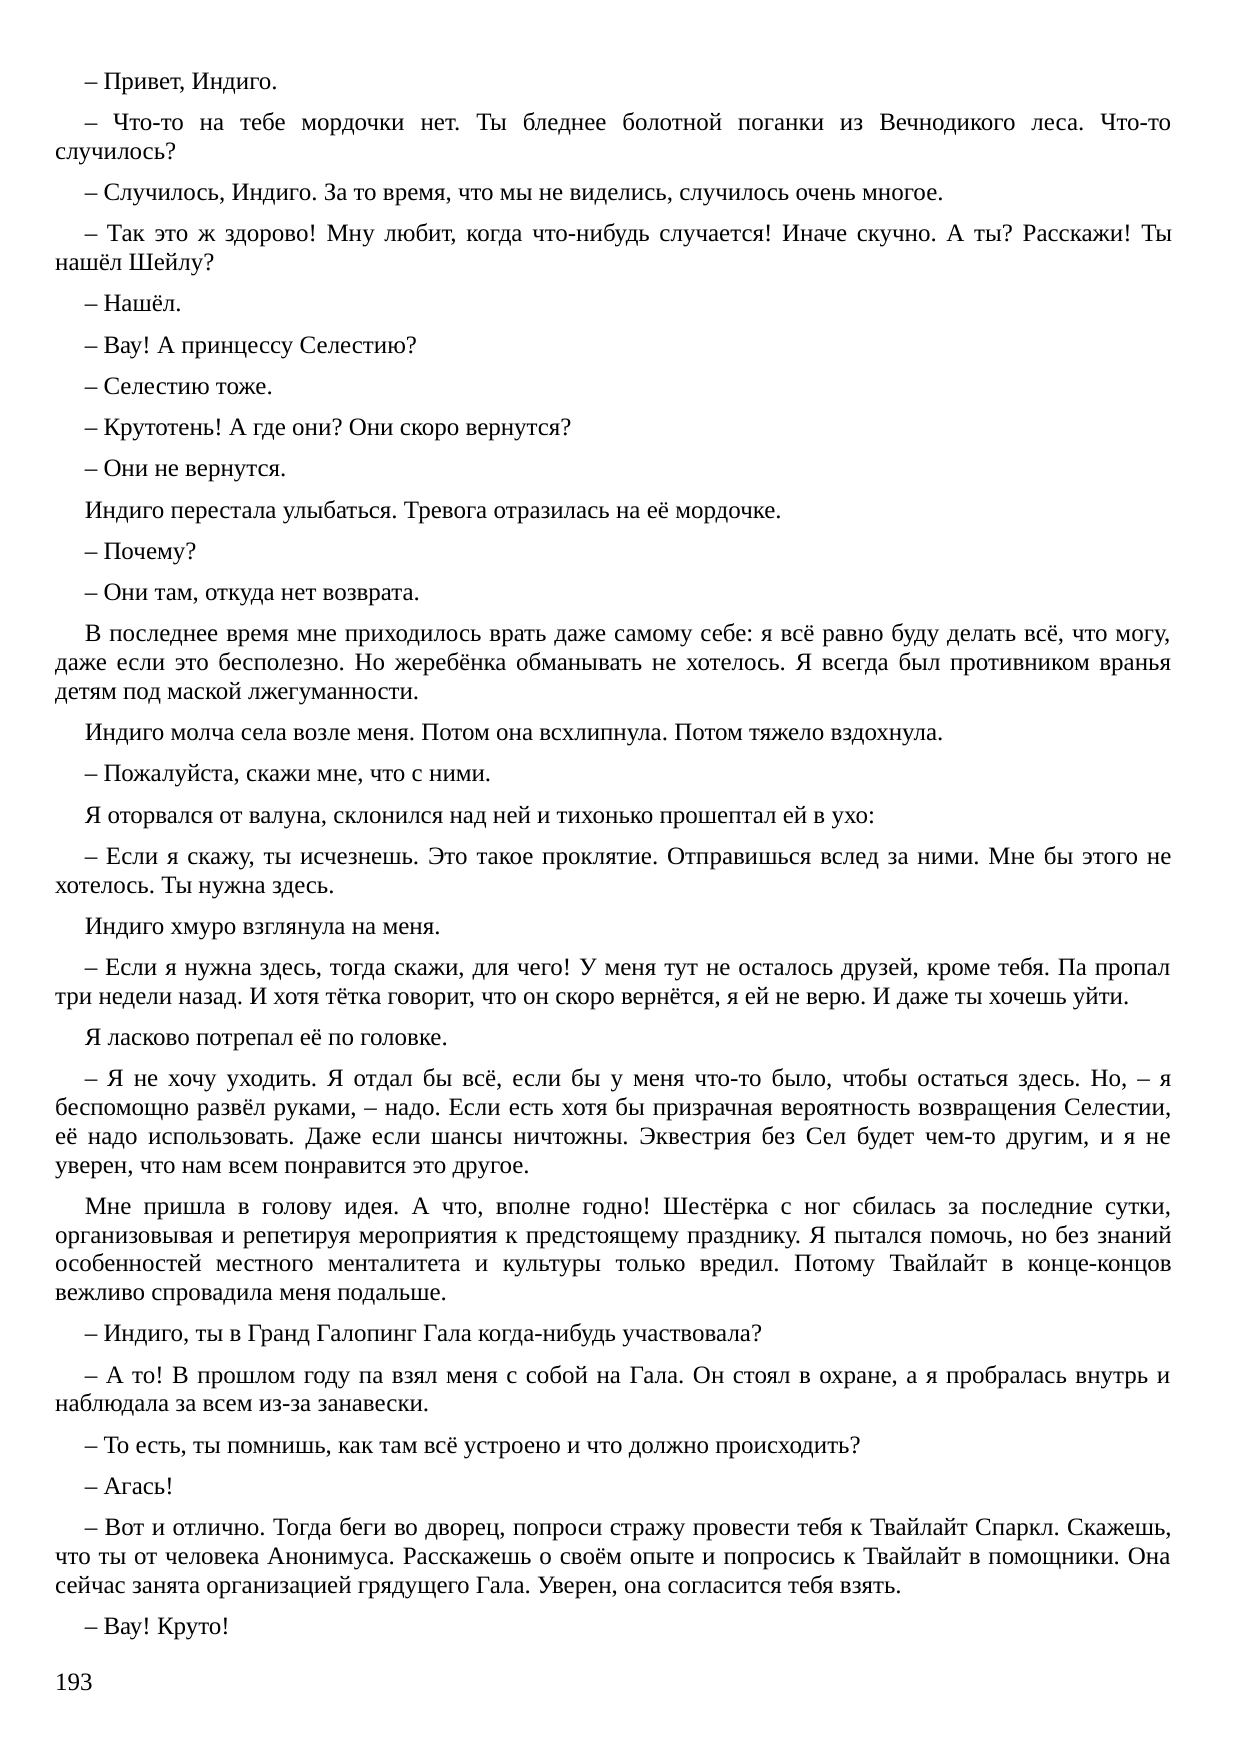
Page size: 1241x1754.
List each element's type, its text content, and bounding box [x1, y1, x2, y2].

text Я оторвался от валуна, склонился над ней и тихонько прошептал ей в ухо: [55, 800, 1173, 828]
text Я ласково потрепал её по головке. [55, 1022, 1173, 1051]
text – Случилось, Индиго. За то время, что мы не виделись, случилось очень многое. [55, 177, 1173, 206]
text – Крутотень! А где они? Они скоро вернутся? [55, 412, 1173, 441]
text Индиго перестала улыбаться. Тревога отразилась на её мордочке. [55, 495, 1173, 523]
text – Пожалуйста, скажи мне, что с ними. [55, 758, 1173, 787]
text В последнее время мне приходилось врать даже самому себе: я всё равно буду делать всё, что могу, даже если это бесполезно. Но жеребёнка обманывать не хотелось. Я всегда был противником вранья детям под маской лжегуманности. [55, 618, 1173, 705]
text – А то! В прошлом году па взял меня с собой на Гала. Он стоял в охране, а я пробралась внутрь и наблюдала за всем из-за занавески. [55, 1360, 1173, 1417]
text – То есть, ты помнишь, как там всё устроено и что должно происходить? [55, 1430, 1173, 1458]
text – Агась! [55, 1471, 1173, 1500]
text – Почему? [55, 536, 1173, 565]
text – Если я нужна здесь, тогда скажи, для чего! У меня тут не осталось друзей, кроме тебя. Па пропал три недели назад. И хотя тётка говорит, что он скоро вернётся, я ей не верю. И даже ты хочешь уйти. [55, 952, 1173, 1010]
text Индиго хмуро взглянула на меня. [55, 911, 1173, 940]
text Индиго молча села возле меня. Потом она всхлипнула. Потом тяжело вздохнула. [55, 717, 1173, 746]
text – Привет, Индиго. [55, 66, 1173, 95]
text – Вот и отлично. Тогда беги во дворец, попроси стражу провести тебя к Твайлайт Спаркл. Скажешь, что ты от человека Анонимуса. Расскажешь о своём опыте и попросись к Твайлайт в помощники. Она сейчас занята организацией грядущего Гала. Уверен, она согласится тебя взять. [55, 1512, 1173, 1598]
text – Индиго, ты в Гранд Галопинг Гала когда-нибудь участвовала? [55, 1318, 1173, 1347]
text – Вау! А принцессу Селестию? [55, 330, 1173, 358]
text – Они там, откуда нет возврата. [55, 577, 1173, 606]
text – Что-то на тебе мордочки нет. Ты бледнее болотной поганки из Вечнодикого леса. Что-то случилось? [55, 107, 1173, 165]
text – Селестию тоже. [55, 371, 1173, 400]
text – Нашёл. [55, 288, 1173, 317]
text – Они не вернутся. [55, 453, 1173, 482]
text – Я не хочу уходить. Я отдал бы всё, если бы у меня что-то было, чтобы остаться здесь. Но, – я беспомощно развёл руками, – надо. Если есть хотя бы призрачная вероятность возвращения Селестии, её надо использовать. Даже если шансы ничтожны. Эквестрия без Сел будет чем-то другим, и я не уверен, что нам всем понравится это другое. [55, 1063, 1173, 1178]
text – Так это ж здорово! Мну любит, когда что-нибудь случается! Иначе скучно. А ты? Расскажи! Ты нашёл Шейлу? [55, 218, 1173, 276]
text – Если я скажу, ты исчезнешь. Это такое проклятие. Отправишься вслед за ними. Мне бы этого не хотелось. Ты нужна здесь. [55, 841, 1173, 898]
text – Вау! Круто! [55, 1611, 1173, 1640]
text Мне пришла в голову идея. А что, вполне годно! Шестёрка с ног сбилась за последние сутки, организовывая и репетируя мероприятия к предстоящему празднику. Я пытался помочь, но без знаний особенностей местного менталитета и культуры только вредил. Потому Твайлайт в конце-концов вежливо спровадила меня подальше. [55, 1191, 1173, 1306]
